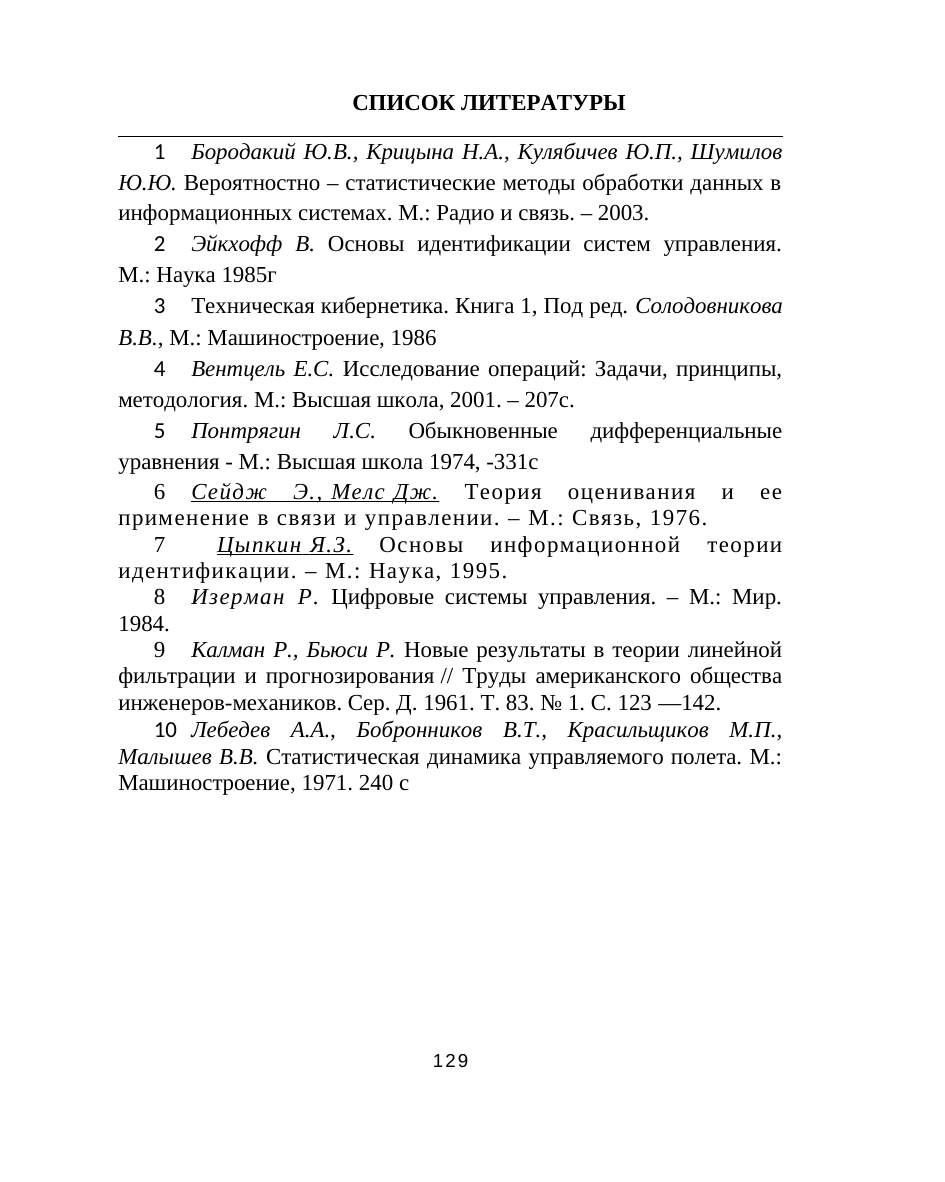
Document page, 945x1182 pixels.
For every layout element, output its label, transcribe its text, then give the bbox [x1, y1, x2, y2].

list Эйкхофф В. Основы идентификации систем управления. М.: Наука 1985г [118, 229, 783, 288]
list Вентцель Е.С. Исследование операций: Задачи, принципы, методология. М.: Высшая школа, 2001. – 207с. [118, 354, 783, 412]
list Понтрягин Л.С. Обыкновенные дифференциальные уравнения - М.: Высшая школа 1974, -331с [118, 416, 783, 474]
list Техническая кибернетика. Книга 1, Под ред. Солодовникова В.В., М.: Машиностроение, 1986 [118, 292, 783, 350]
list Изерман Р. Цифровые системы управления. – М.: Мир. 1984. [118, 583, 783, 636]
text Список литературы [118, 89, 783, 115]
list Цыпкин Я.З. Основы информационной теории идентификации. – М.: Наука, 1995. [118, 531, 783, 583]
list Бородакий Ю.В., Крицына Н.А., Кулябичев Ю.П., Шумилов Ю.Ю. Вероятностно – статистические методы обработки данных в информационных системах. М.: Радио и связь. – 2003. [118, 137, 783, 226]
list Калман Р., Бьюси Р. Новые результаты в теории линейной фильтрации и прогнозирования // Труды американского общества инженеров-механиков. Сер. Д. 1961. Т. 83. № 1. С. 123 ––142. [118, 636, 783, 715]
list Сейдж Э., Мелс Дж. Теория оценивания и ее применение в связи и управлении. – М.: Связь, 1976. [118, 478, 783, 531]
list Лебедев А.А., Бобронников В.Т., Красильщиков М.П., Малышев В.В. Статистическая динамика управляемого полета. М.: Машиностроение, 1971. 240 с [118, 715, 783, 796]
